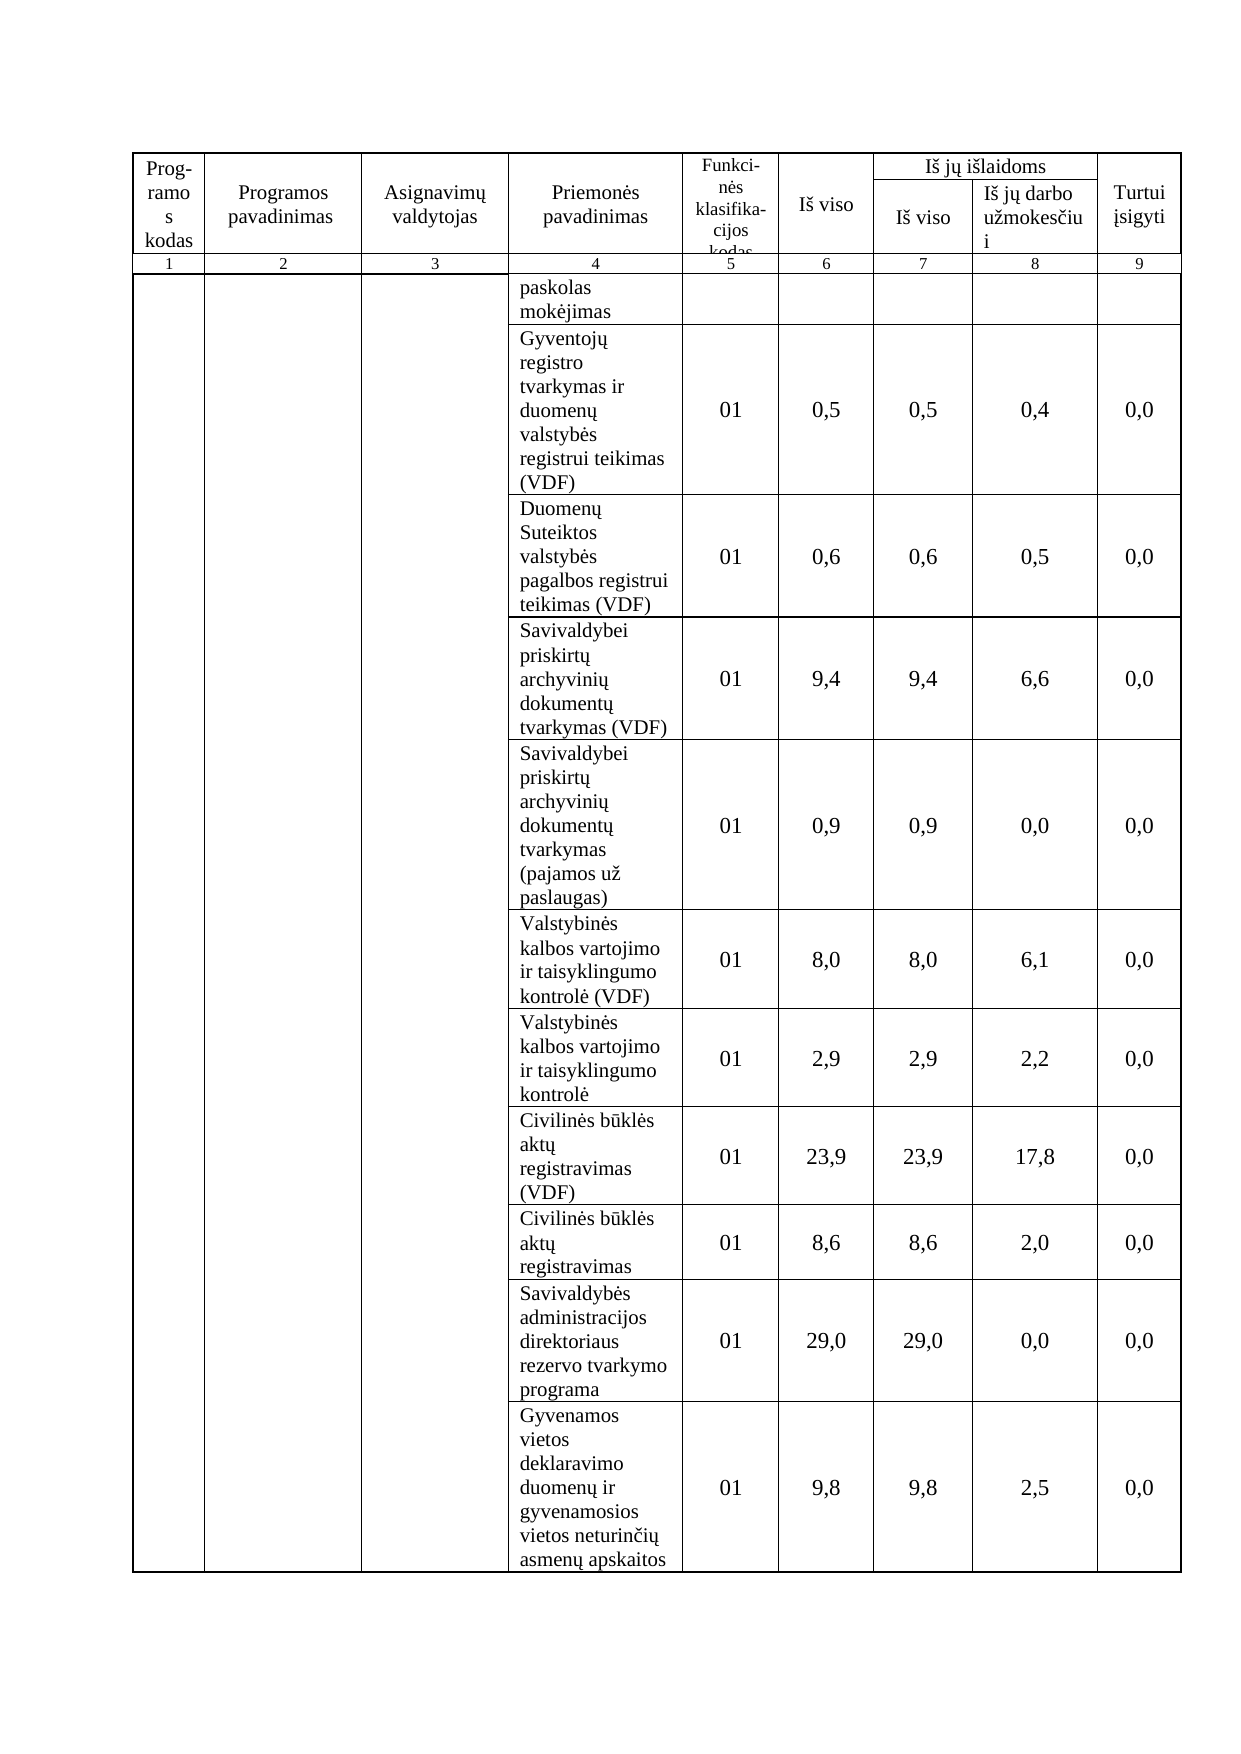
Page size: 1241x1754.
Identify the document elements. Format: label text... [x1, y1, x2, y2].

table_cell 0,5 [973, 495, 1097, 616]
table_cell 9,4 [779, 618, 873, 739]
table_cell 0,5 [779, 325, 873, 494]
table_cell 01 [683, 618, 778, 739]
table_header Funkci-nės klasifika-cijos kodas [683, 154, 778, 253]
table_cell 01 [683, 1402, 778, 1571]
table_cell 01 [683, 1009, 778, 1106]
table_cell 6 [779, 254, 873, 273]
table_cell 0,9 [874, 740, 972, 909]
table_cell 29,0 [874, 1280, 972, 1401]
table_cell 0,6 [874, 495, 972, 616]
table_cell 8,6 [779, 1205, 873, 1278]
table_header Programos pavadinimas [205, 154, 361, 253]
table_cell Iš jų darbo užmokesčiui [973, 180, 1097, 253]
table_cell 01 [683, 325, 778, 494]
table_cell 2,5 [973, 1402, 1097, 1571]
table_cell 5 [683, 254, 778, 273]
table_cell 01 [683, 1280, 778, 1401]
table_header Iš viso [779, 154, 873, 253]
table_cell 0,6 [779, 495, 873, 616]
table_cell 6,6 [973, 618, 1097, 739]
table_cell 17,8 [973, 1107, 1097, 1204]
table_cell Savivaldybei priskirtų archyvinių dokumentų tvarkymas (pajamos už paslaugas) [509, 740, 682, 909]
table_cell 8 [973, 254, 1097, 273]
table_cell 8,0 [874, 910, 972, 1008]
table_cell Savivaldybės administracijos direktoriaus rezervo tvarkymo programa [509, 1280, 682, 1401]
table_cell 6,1 [973, 910, 1097, 1008]
table_cell 0,9 [779, 740, 873, 909]
table_cell 0,0 [1098, 325, 1180, 494]
table_cell [683, 274, 778, 323]
table_cell 1 [133, 254, 204, 273]
table_header Prog-ramos kodas [134, 154, 204, 253]
table_cell Savivaldybei priskirtų archyvinių dokumentų tvarkymas (VDF) [509, 618, 682, 739]
table_cell 0,0 [1098, 495, 1180, 616]
table_cell 0,0 [973, 740, 1097, 909]
table_cell Valstybinės kalbos vartojimo ir taisyklingumo kontrolė [509, 1009, 682, 1106]
table_cell 01 [683, 1205, 778, 1278]
table_cell 0,0 [973, 1280, 1097, 1401]
table_cell 9 [1098, 254, 1181, 273]
table_cell 2,9 [874, 1009, 972, 1106]
table_cell 8,6 [874, 1205, 972, 1278]
table_cell 23,9 [779, 1107, 873, 1204]
table_header Turtui įsigyti [1098, 154, 1180, 253]
table_cell 3 [362, 254, 508, 273]
table_cell 2,9 [779, 1009, 873, 1106]
table_cell Civilinės būklės aktų registravimas [509, 1205, 682, 1278]
table_header Asignavimų valdytojas [362, 154, 508, 253]
table_cell 0,0 [1098, 1402, 1180, 1571]
table_cell 0,0 [1098, 1107, 1180, 1204]
table_cell 0,0 [1098, 910, 1180, 1008]
table_cell 01 [683, 910, 778, 1008]
table_cell [1098, 274, 1180, 323]
table_cell 01 [683, 740, 778, 909]
table_cell 7 [874, 254, 972, 273]
table_cell [134, 275, 204, 1571]
table_header Priemonės pavadinimas [509, 154, 682, 253]
table_cell [874, 274, 972, 323]
table_cell 0,0 [1098, 1205, 1180, 1278]
table_cell 9,4 [874, 618, 972, 739]
table_cell 0,5 [874, 325, 972, 494]
table_cell Gyventojų registro tvarkymas ir duomenų valstybės registrui teikimas (VDF) [509, 325, 682, 494]
table_cell [205, 275, 361, 1571]
table_cell 01 [683, 1107, 778, 1204]
table_cell [973, 274, 1097, 323]
table_cell 9,8 [874, 1402, 972, 1571]
table_cell 2,0 [973, 1205, 1097, 1278]
table_cell Civilinės būklės aktų registravimas (VDF) [509, 1107, 682, 1204]
table_cell 0,0 [1098, 1280, 1180, 1401]
table_cell paskolas mokėjimas [509, 274, 682, 323]
table_cell 8,0 [779, 910, 873, 1008]
table_cell 0,4 [973, 325, 1097, 494]
table_cell Gyvenamos vietos deklaravimo duomenų ir gyvenamosios vietos neturinčių asmenų apskaitos [509, 1402, 682, 1571]
table_cell 29,0 [779, 1280, 873, 1401]
table_cell 9,8 [779, 1402, 873, 1571]
table_cell 23,9 [874, 1107, 972, 1204]
table_cell 01 [683, 495, 778, 616]
table_cell Duomenų Suteiktos valstybės pagalbos registrui teikimas (VDF) [509, 495, 682, 616]
table_cell 2 [205, 254, 361, 273]
table_header Iš jų išlaidoms [874, 154, 1097, 179]
table_cell 4 [509, 254, 682, 273]
table_cell [362, 275, 508, 1571]
table_cell 0,0 [1098, 1009, 1180, 1106]
table_cell 0,0 [1098, 740, 1180, 909]
table_cell [779, 274, 873, 323]
table_cell 2,2 [973, 1009, 1097, 1106]
table_cell 0,0 [1098, 618, 1180, 739]
table_cell Valstybinės kalbos vartojimo ir taisyklingumo kontrolė (VDF) [509, 910, 682, 1008]
table_cell Iš viso [874, 180, 972, 253]
